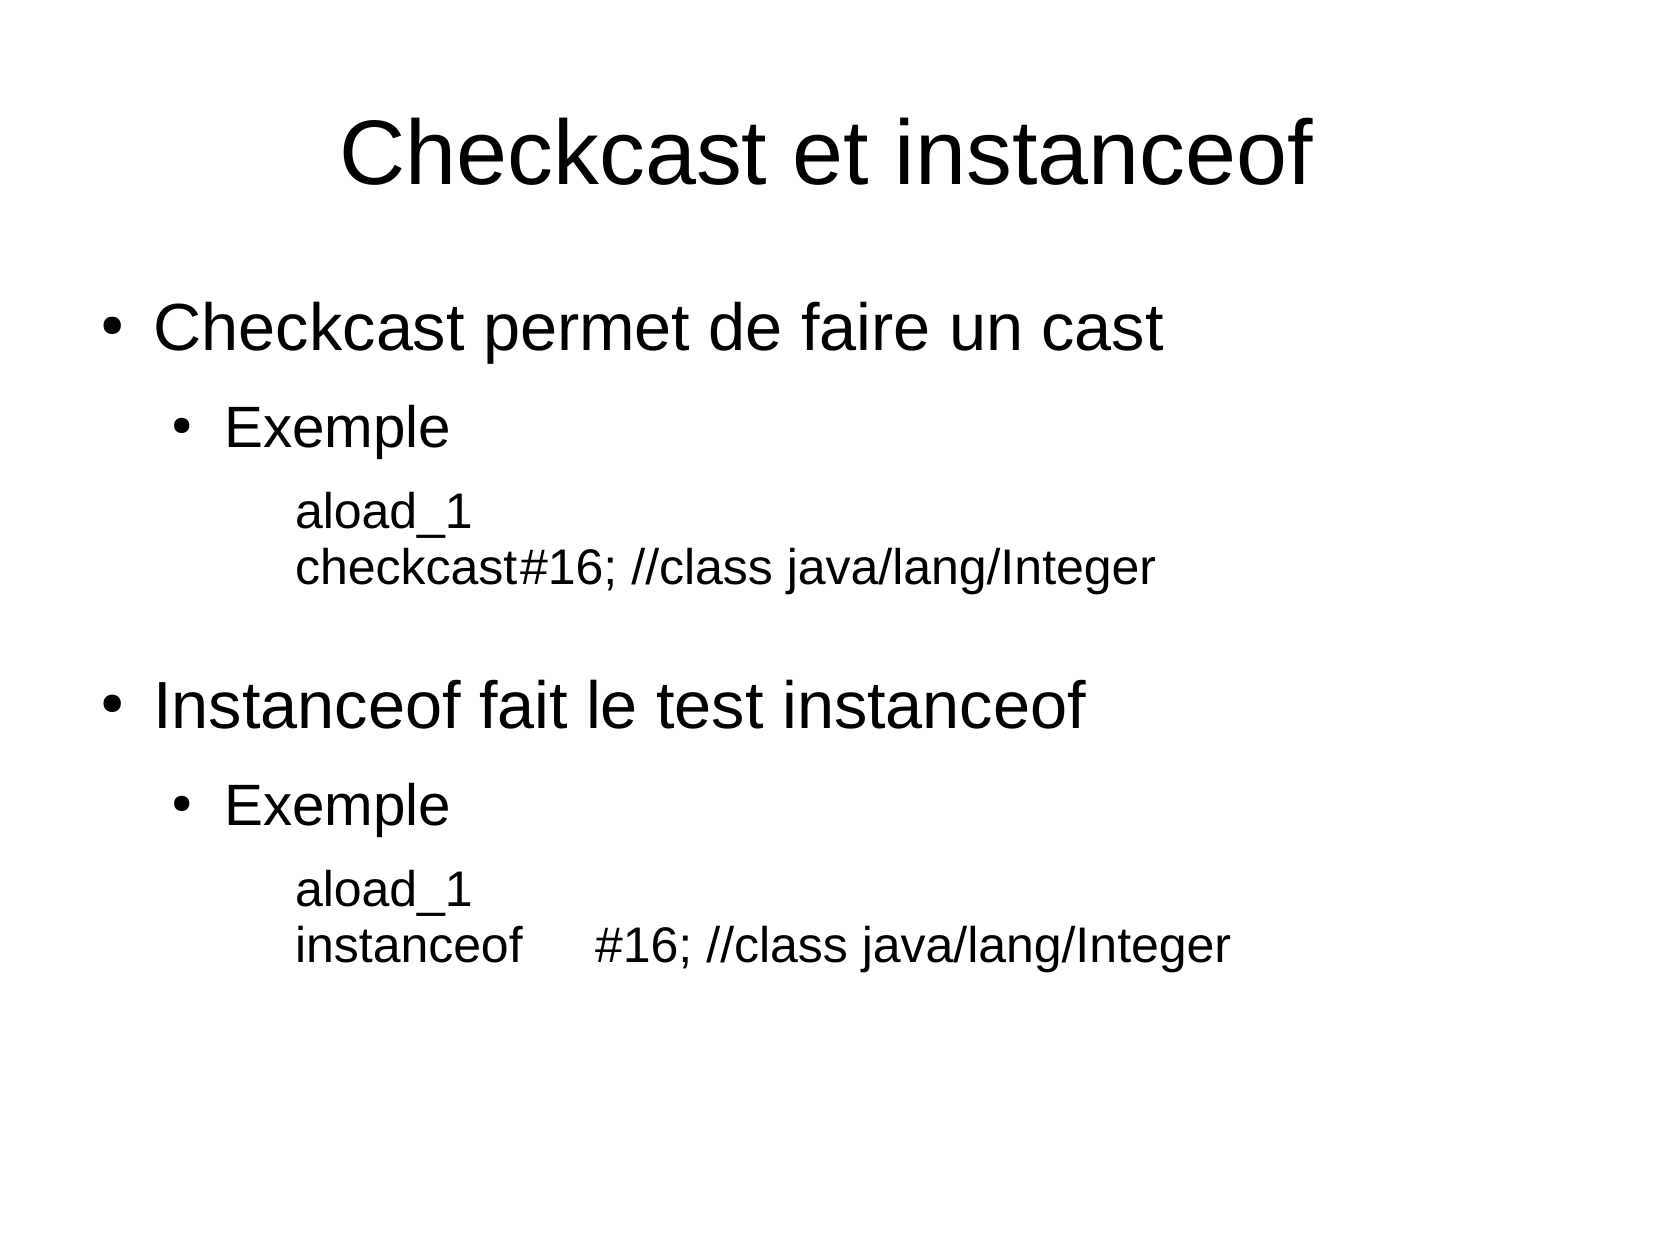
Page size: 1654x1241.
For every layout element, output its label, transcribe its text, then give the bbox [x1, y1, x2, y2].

title Checkcast et instanceof [82, 56, 1571, 250]
list Checkcast permet de faire un cast Exemple aload_1 checkcast #16; //class java/lang/Integer Instanceof fait le test instanceof Exemple aload_1 instanceof #16; //class java/lang/Integer [82, 290, 1571, 1094]
